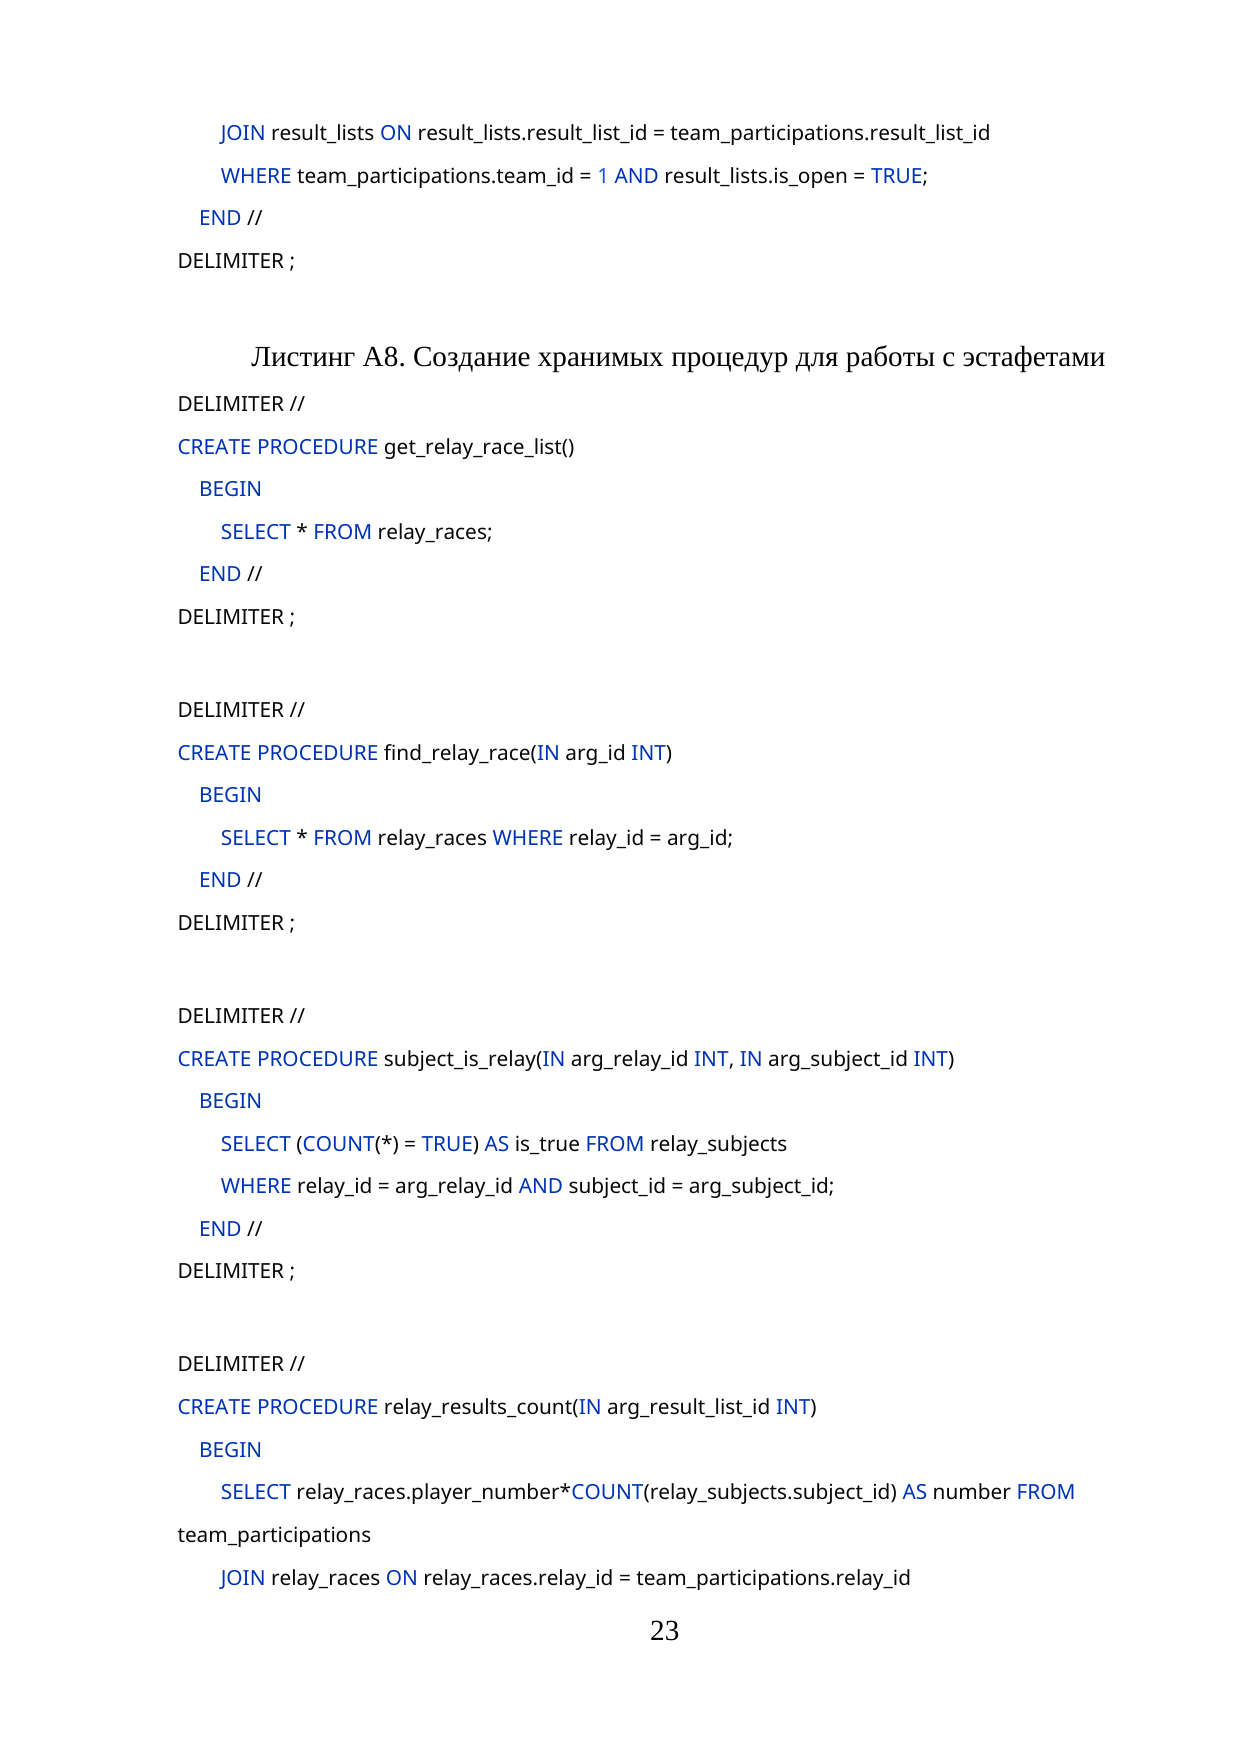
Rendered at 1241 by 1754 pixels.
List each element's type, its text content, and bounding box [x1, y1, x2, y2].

text DELIMITER // CREATE PROCEDURE get_relay_race_list() BEGIN SELECT * FROM relay_races; END // DELIMITER ; DELIMITER // CREATE PROCEDURE find_relay_race(IN arg_id INT) BEGIN SELECT * FROM relay_races WHERE relay_id = arg_id; END // DELIMITER ; DELIMITER // CREATE PROCEDURE subject_is_relay(IN arg_relay_id INT, IN arg_subject_id INT) BEGIN SELECT (COUNT(*) = TRUE) AS is_true FROM relay_subjects WHERE relay_id = arg_relay_id AND subject_id = arg_subject_id; END // DELIMITER ; DELIMITER // CREATE PROCEDURE relay_results_count(IN arg_result_list_id INT) BEGIN SELECT relay_races.player_number*COUNT(relay_subjects.subject_id) AS number FROM team_participations JOIN relay_races ON relay_races.relay_id = team_participations.relay_id [177, 389, 1152, 1591]
list Листинг A8. Создание хранимых процедур для работы с эстафетами [177, 339, 1152, 372]
text JOIN result_lists ON result_lists.result_list_id = team_participations.result_list_id WHERE team_participations.team_id = 1 AND result_lists.is_open = TRUE; END // DELIMITER ; [177, 118, 1152, 274]
